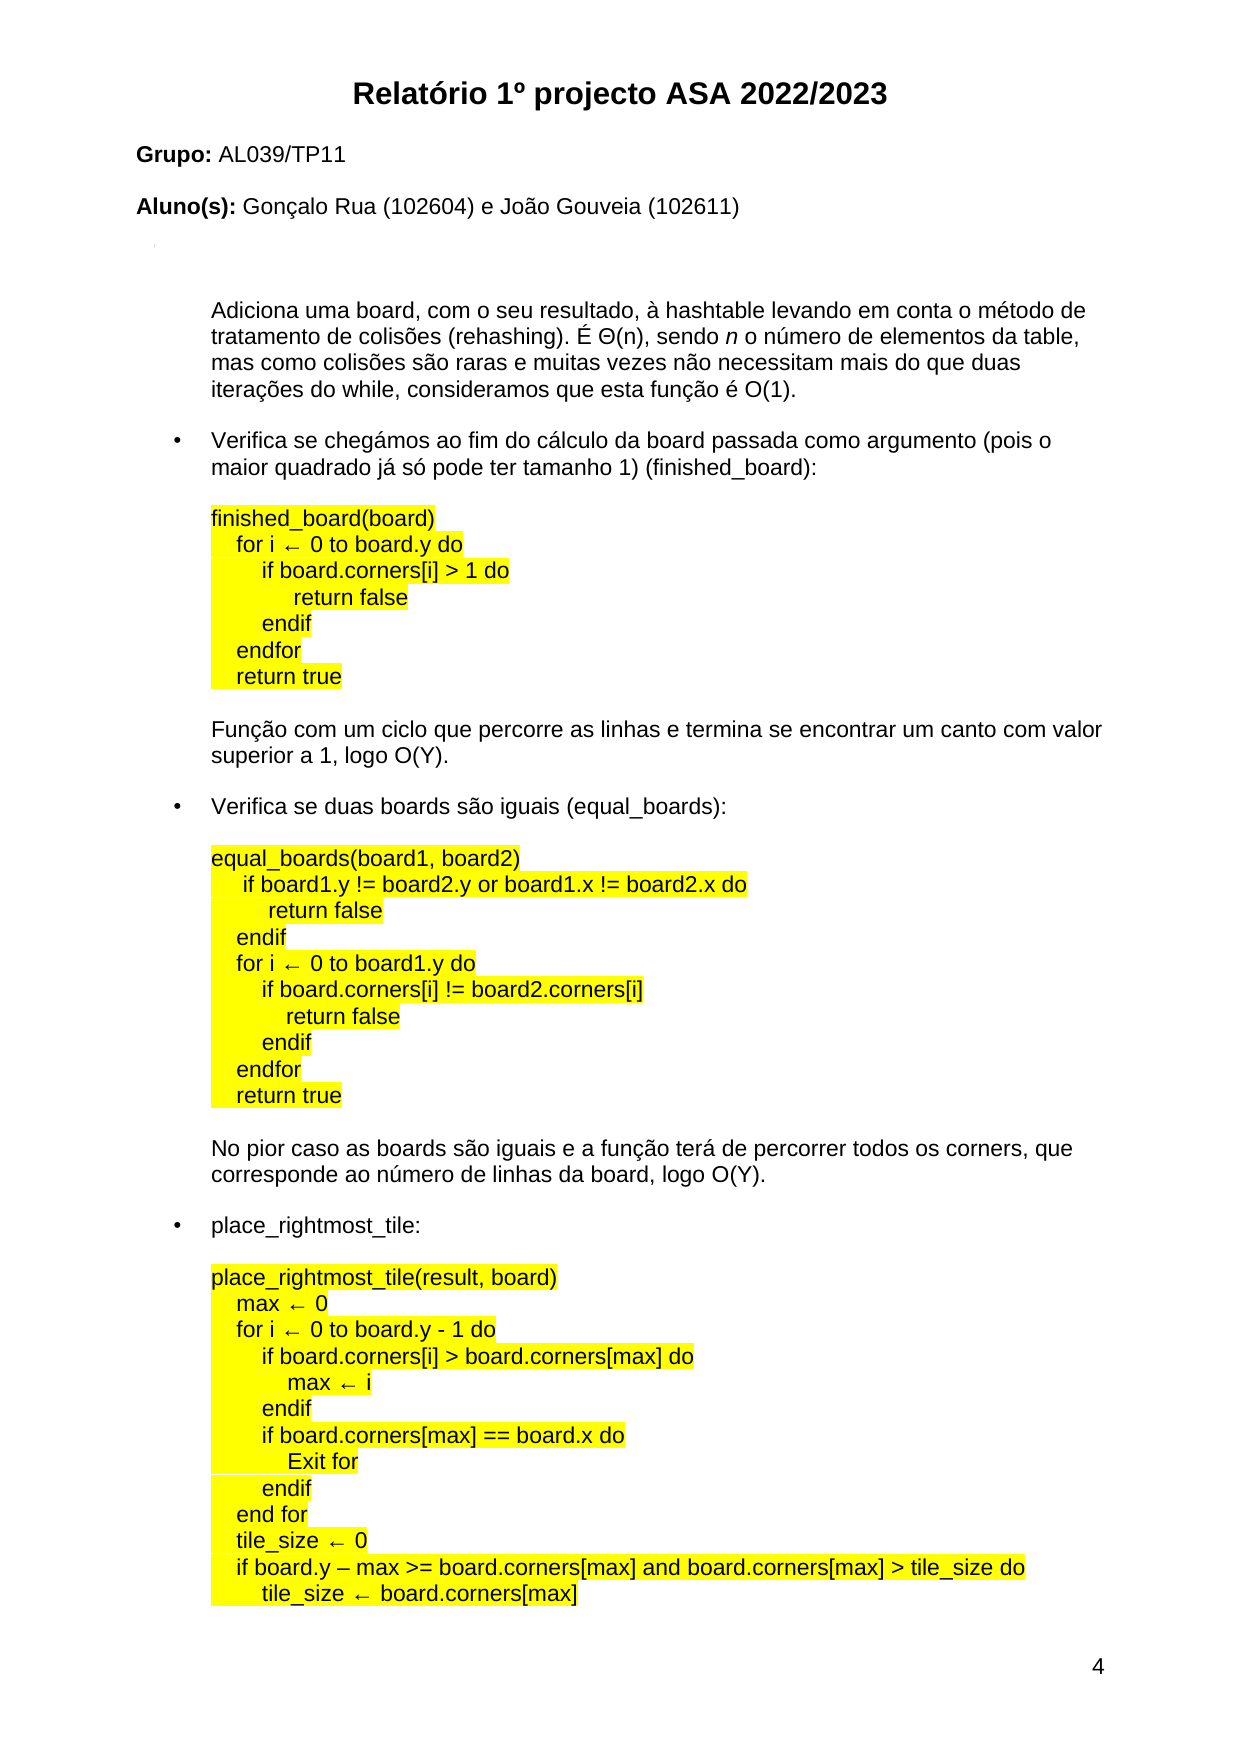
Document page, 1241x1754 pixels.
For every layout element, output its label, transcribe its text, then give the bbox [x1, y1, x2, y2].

list finished_board(board) for i ← 0 to board.y do if board.corners[i] > 1 do return false endif endfor return true Função com um ciclo que percorre as linhas e termina se encontrar um canto com valor superior a 1, logo O(Y). [173, 505, 1104, 768]
list place_rightmost_tile(result, board) max ← 0 for i ← 0 to board.y - 1 do if board.corners[i] > board.corners[max] do max ← i endif if board.corners[max] == board.x do Exit for endif end for tile_size ← 0 if board.y – max >= board.corners[max] and board.corners[max] > tile_size do tile_size ← board.corners[max] [173, 1264, 1104, 1606]
list Adiciona uma board, com o seu resultado, à hashtable levando em conta o método de tratamento de colisões (rehashing). É Θ(n), sendo n o número de elementos da table, mas como colisões são raras e muitas vezes não necessitam mais do que duas iterações do while, consideramos que esta função é O(1). [173, 270, 1104, 402]
list Verifica se chegámos ao fim do cálculo da board passada como argumento (pois o maior quadrado já só pode ter tamanho 1) (finished_board): [173, 427, 1104, 480]
list equal_boards(board1, board2) if board1.y != board2.y or board1.x != board2.x do return false endif for i ← 0 to board1.y do if board.corners[i] != board2.corners[i] return false endif endfor return true No pior caso as boards são iguais e a função terá de percorrer todos os corners, que corresponde ao número de linhas da board, logo O(Y). [173, 845, 1104, 1187]
list place_rightmost_tile: [173, 1212, 1104, 1239]
list Verifica se duas boards são iguais (equal_boards): [173, 793, 1104, 820]
